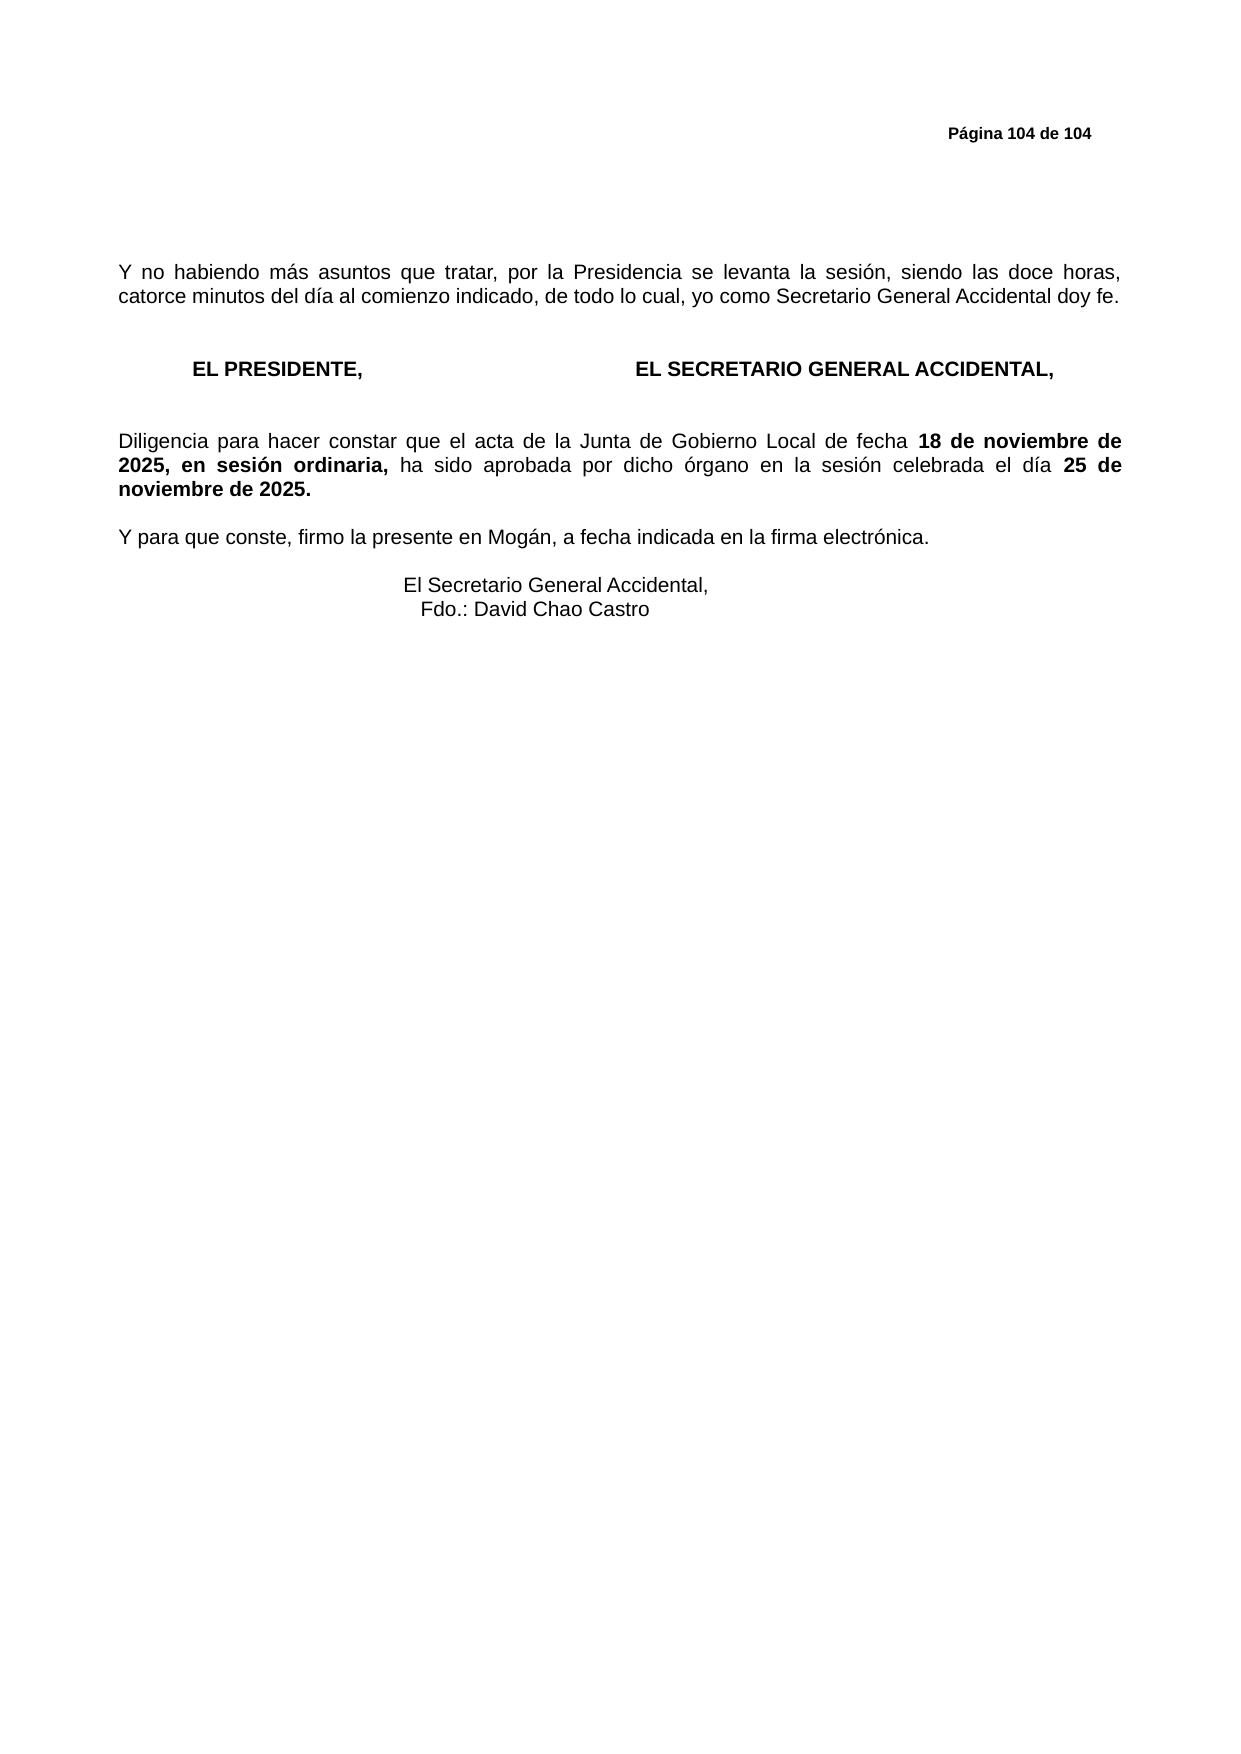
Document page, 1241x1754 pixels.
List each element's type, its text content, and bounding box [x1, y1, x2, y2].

text Fdo.: David Chao Castro [118, 597, 1122, 621]
text Y para que conste, firmo la presente en Mogán, a fecha indicada en la firma electrónica. [118, 525, 1122, 549]
text El Secretario General Accidental, [118, 573, 1122, 597]
text EL PRESIDENTE, EL SECRETARIO GENERAL ACCIDENTAL, [118, 356, 1122, 380]
text Y no habiendo más asuntos que tratar, por la Presidencia se levanta la sesión, siendo las doce horas, catorce minutos del día al comienzo indicado, de todo lo cual, yo como Secretario General Accidental doy fe. [118, 259, 1122, 307]
text Diligencia para hacer constar que el acta de la Junta de Gobierno Local de fecha 18 de noviembre de 2025, en sesión ordinaria, ha sido aprobada por dicho órgano en la sesión celebrada el día 25 de noviembre de 2025. [118, 429, 1122, 501]
